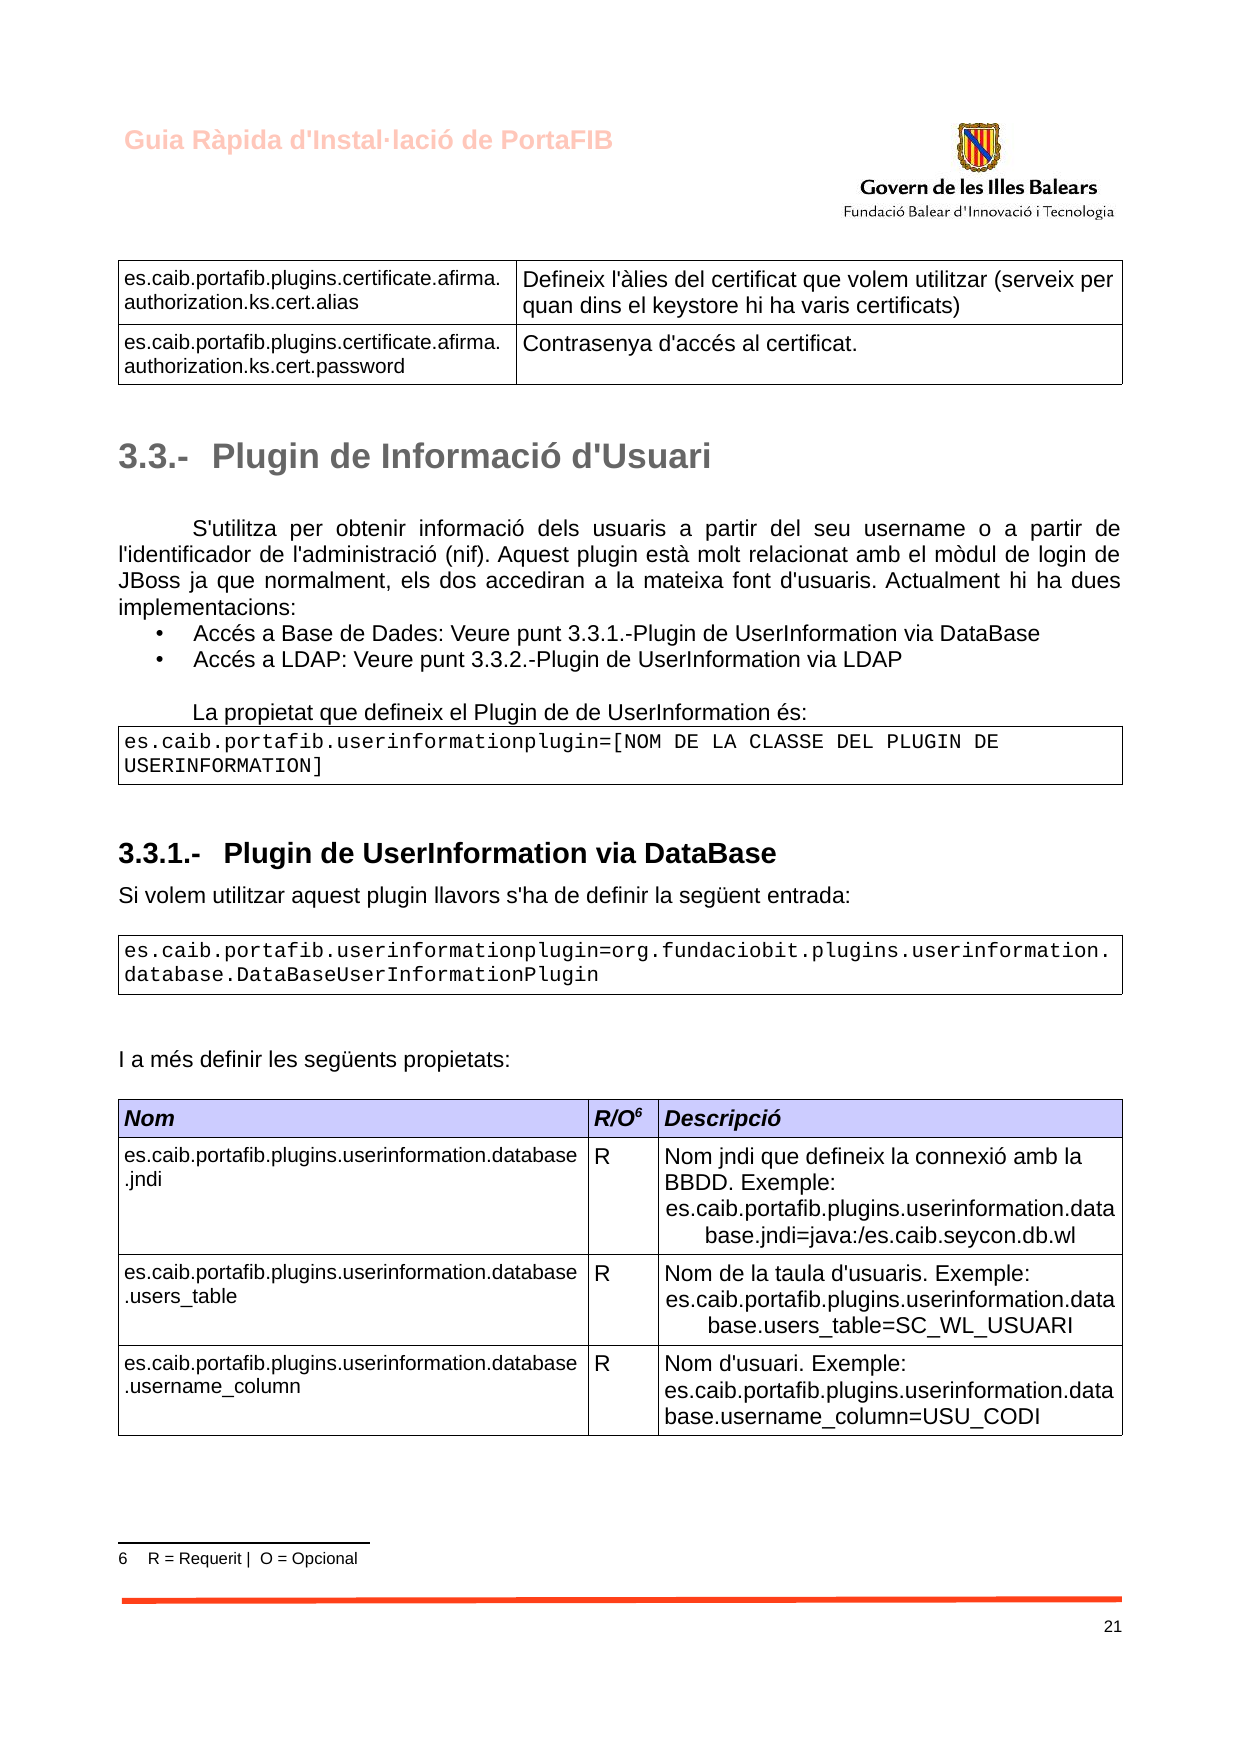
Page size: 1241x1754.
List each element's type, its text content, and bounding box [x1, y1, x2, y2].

table_cell es.caib.portafib.plugins.certificate.afirma.authorization.ks.cert.password [119, 325, 516, 384]
table_cell R [589, 1138, 658, 1254]
table_cell Nom jndi que defineix la connexió amb la BBDD. Exemple: es.caib.portafib.plugins.userinformation.database.jndi=java:/es.caib.seycon.db.wl [659, 1138, 1122, 1254]
picture [840, 123, 1117, 220]
text S'utilitza per obtenir informació dels usuaris a partir del seu username o a partir de l'identificador de l'administració (nif). Aquest plugin està molt relacionat amb el mòdul de login de JBoss ja que normalment, els dos accediran a la mateixa font d'usuaris. Actualment hi ha dues implementacions: [118, 515, 1122, 620]
subtitle Plugin de UserInformation via DataBase [118, 836, 1122, 869]
text La propietat que defineix el Plugin de de UserInformation és: [118, 699, 1122, 726]
table_cell R [589, 1346, 658, 1435]
list Accés a Base de Dades: Veure punt 3.3.1.-Plugin de UserInformation via DataBase [156, 620, 1122, 646]
table_cell es.caib.portafib.plugins.certificate.afirma.authorization.ks.cert.alias [119, 261, 516, 324]
table_cell es.caib.portafib.plugins.userinformation.database.username_column [119, 1346, 588, 1435]
text I a més definir les següents propietats: [118, 1046, 1122, 1073]
list Accés a LDAP: Veure punt 3.3.2.-Plugin de UserInformation via LDAP [156, 646, 1122, 673]
table_cell es.caib.portafib.plugins.userinformation.database.users_table [119, 1255, 588, 1344]
table_header Descripció [659, 1100, 1122, 1137]
table_cell es.caib.portafib.plugins.userinformation.database.jndi [119, 1138, 588, 1254]
text Si volem utilitzar aquest plugin llavors s'ha de definir la següent entrada: [118, 882, 1122, 908]
table_cell Contrasenya d'accés al certificat. [517, 325, 1122, 384]
subtitle Plugin de Informació d'Usuari [118, 435, 1122, 476]
table_cell Nom d'usuari. Exemple: es.caib.portafib.plugins.userinformation.database.username_column=USU_CODI [659, 1346, 1122, 1435]
table_cell R [589, 1255, 658, 1344]
table_header R/O [589, 1100, 658, 1137]
table_cell Nom de la taula d'usuaris. Exemple: es.caib.portafib.plugins.userinformation.database.users_table=SC_WL_USUARI [659, 1255, 1122, 1344]
table_header Nom [119, 1100, 588, 1137]
table_cell Defineix l'àlies del certificat que volem utilitzar (serveix per quan dins el keystore hi ha varis certificats) [517, 261, 1122, 324]
table_header es.caib.portafib.userinformationplugin=[NOM DE LA CLASSE DEL PLUGIN DE USERINFORMATION] [119, 727, 1122, 784]
table_header es.caib.portafib.userinformationplugin=org.fundaciobit.plugins.userinformation.database.DataBaseUserInformationPlugin [119, 936, 1122, 993]
